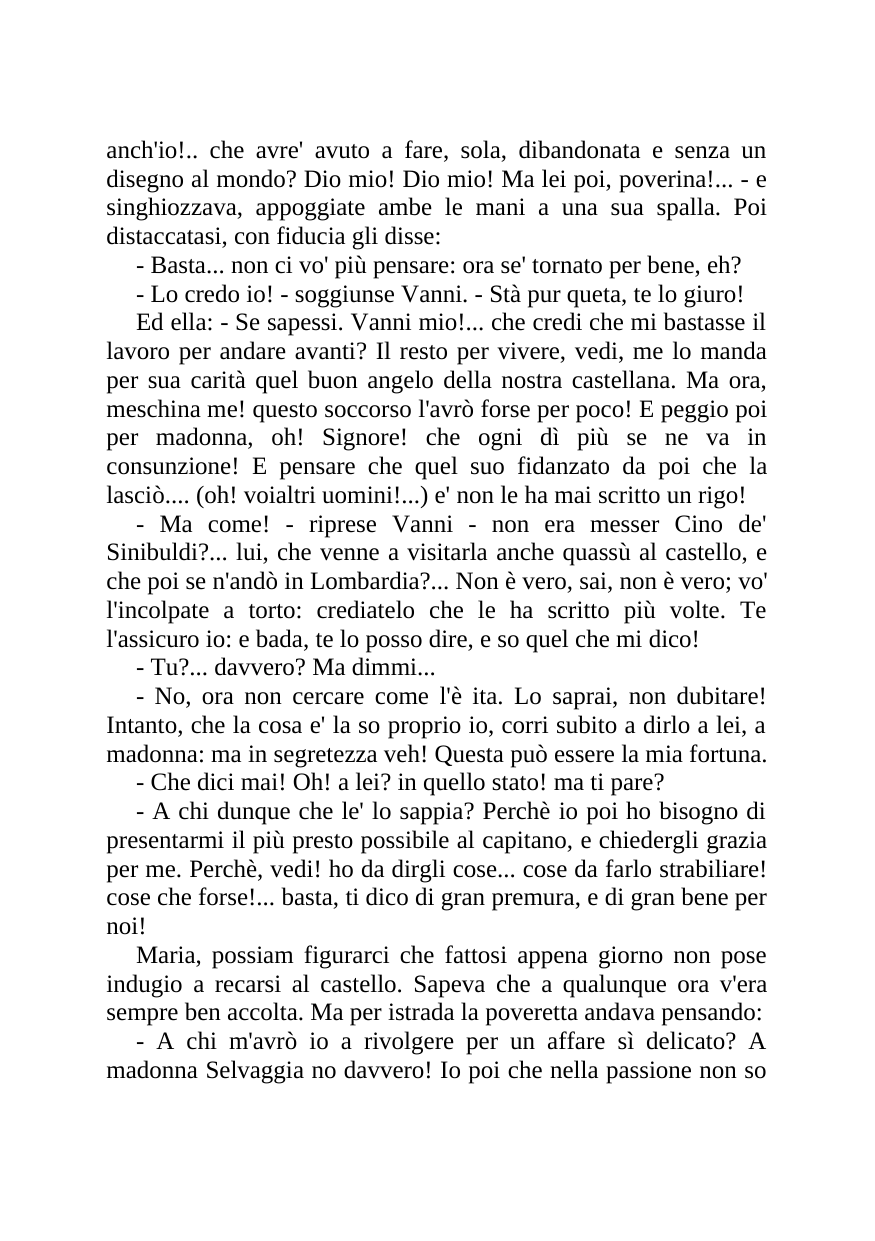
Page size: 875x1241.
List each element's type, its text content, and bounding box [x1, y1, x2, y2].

text - Che dici mai! Oh! a lei? in quello stato! ma ti pare? [106, 767, 768, 796]
text - A chi dunque che le' lo sappia? Perchè io poi ho bisogno di presentarmi il più presto possibile al capitano, e chiedergli grazia per me. Perchè, vedi! ho da dirgli cose... cose da farlo strabiliare! cose che forse!... basta, ti dico di gran premura, e di gran bene per noi! [106, 796, 768, 940]
text Ed ella: - Se sapessi. Vanni mio!... che credi che mi bastasse il lavoro per andare avanti? Il resto per vivere, vedi, me lo manda per sua carità quel buon angelo della nostra castellana. Ma ora, meschina me! questo soccorso l'avrò forse per poco! E peggio poi per madonna, oh! Signore! che ogni dì più se ne va in consunzione! E pensare che quel suo fidanzato da poi che la lasciò.... (oh! voialtri uomini!...) e' non le ha mai scritto un rigo! [106, 307, 768, 509]
text - A chi m'avrò io a rivolgere per un affare sì delicato? A madonna Selvaggia no davvero! Io poi che nella passione non so [106, 1026, 768, 1084]
text Maria, possiam figurarci che fattosi appena giorno non pose indugio a recarsi al castello. Sapeva che a qualunque ora v'era sempre ben accolta. Ma per istrada la poveretta andava pensando: [106, 940, 768, 1026]
text - Ma come! - riprese Vanni - non era messer Cino de' Sinibuldi?... lui, che venne a visitarla anche quassù al castello, e che poi se n'andò in Lombardia?... Non è vero, sai, non è vero; vo' l'incolpate a torto: crediatelo che le ha scritto più volte. Te l'assicuro io: e bada, te lo posso dire, e so quel che mi dico! [106, 509, 768, 652]
text - Tu?... davvero? Ma dimmi... [106, 652, 768, 681]
text - Basta... non ci vo' più pensare: ora se' tornato per bene, eh? [106, 250, 768, 279]
text anch'io!.. che avre' avuto a fare, sola, dibandonata e senza un disegno al mondo? Dio mio! Dio mio! Ma lei poi, poverina!... - e singhiozzava, appoggiate ambe le mani a una sua spalla. Poi distaccatasi, con fiducia gli disse: [106, 135, 768, 250]
text - No, ora non cercare come l'è ita. Lo saprai, non dubitare! Intanto, che la cosa e' la so proprio io, corri subito a dirlo a lei, a madonna: ma in segretezza veh! Questa può essere la mia fortuna. [106, 681, 768, 767]
text - Lo credo io! - soggiunse Vanni. - Stà pur queta, te lo giuro! [106, 279, 768, 307]
